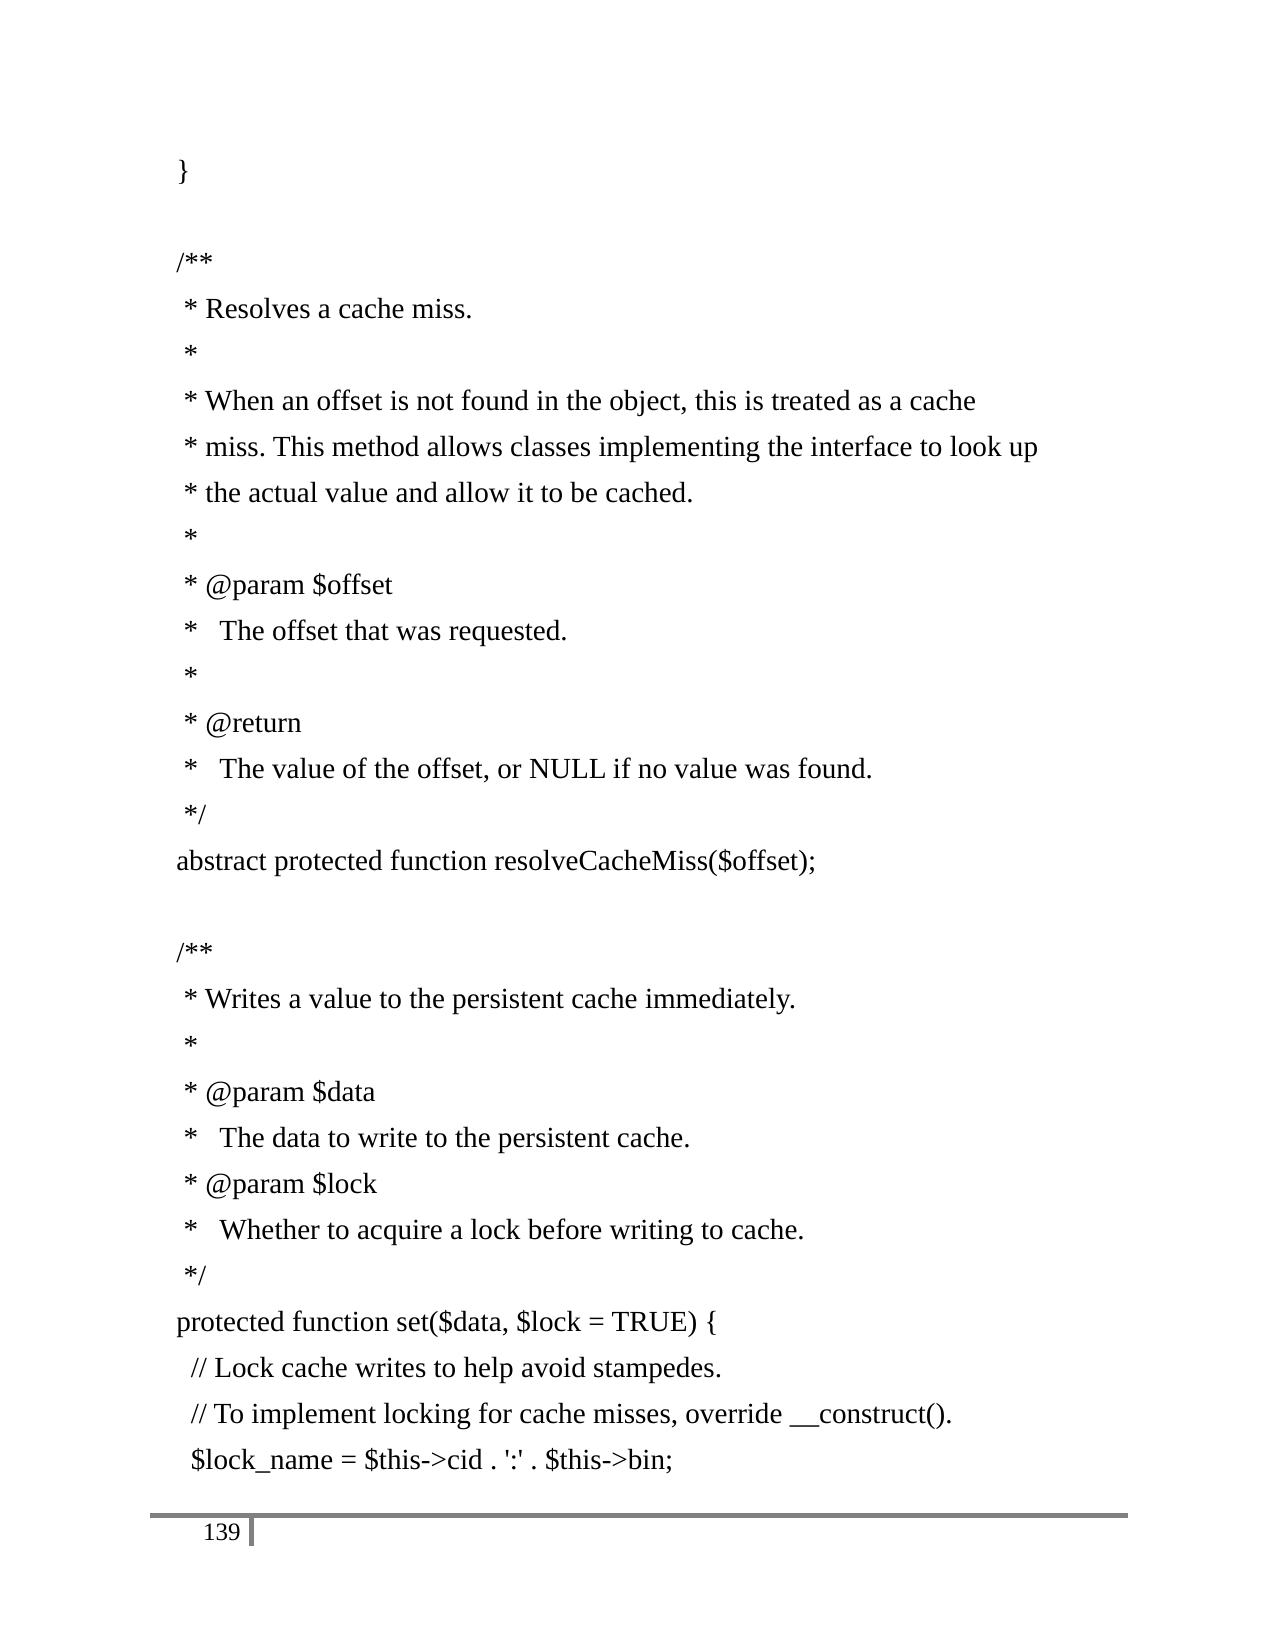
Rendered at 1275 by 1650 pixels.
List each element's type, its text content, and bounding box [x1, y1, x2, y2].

text * When an offset is not found in the object, this is treated as a cache [161, 383, 1117, 417]
text * [161, 659, 1117, 693]
text */ [161, 797, 1117, 831]
text * Writes a value to the persistent cache immediately. [161, 982, 1117, 1015]
text * [161, 521, 1117, 555]
text */ [161, 1258, 1117, 1291]
text } [161, 153, 1117, 186]
text $lock_name = $this->cid . ':' . $this->bin; [161, 1442, 1117, 1476]
text * the actual value and allow it to be cached. [161, 475, 1117, 509]
text * @param $lock [161, 1166, 1117, 1199]
text * Resolves a cache miss. [161, 291, 1117, 324]
text /** [161, 936, 1117, 969]
text // To implement locking for cache misses, override __construct(). [161, 1396, 1117, 1429]
text protected function set($data, $lock = TRUE) { [161, 1304, 1117, 1337]
text * [161, 1028, 1117, 1061]
text * miss. This method allows classes implementing the interface to look up [161, 429, 1117, 463]
text * @param $data [161, 1074, 1117, 1107]
text * The offset that was requested. [161, 613, 1117, 647]
text * [161, 337, 1117, 371]
text /** [161, 245, 1117, 278]
text * @param $offset [161, 567, 1117, 601]
text * The value of the offset, or NULL if no value was found. [161, 751, 1117, 785]
text abstract protected function resolveCacheMiss($offset); [161, 843, 1117, 877]
text * @return [161, 705, 1117, 739]
text // Lock cache writes to help avoid stampedes. [161, 1350, 1117, 1383]
text * The data to write to the persistent cache. [161, 1120, 1117, 1153]
text * Whether to acquire a lock before writing to cache. [161, 1212, 1117, 1245]
